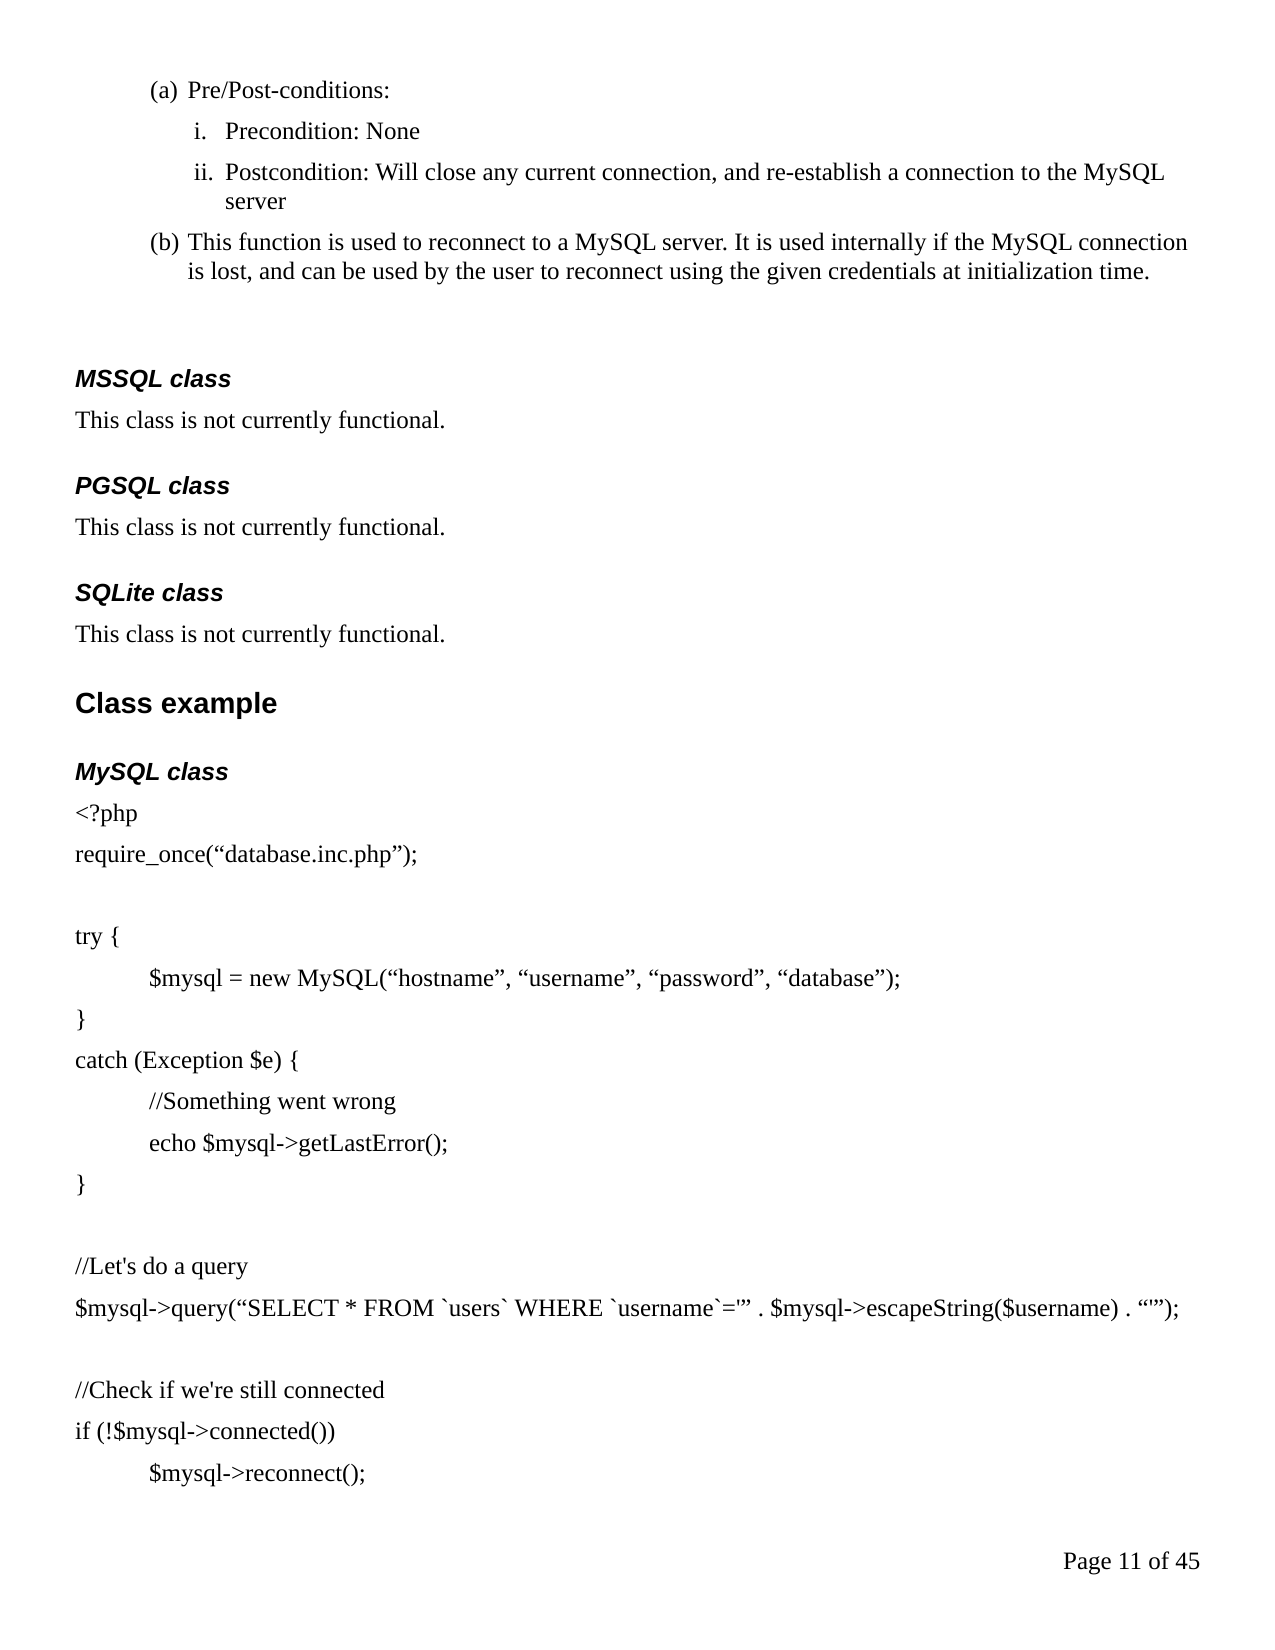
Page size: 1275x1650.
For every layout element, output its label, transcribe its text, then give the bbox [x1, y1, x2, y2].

text //Check if we're still connected [75, 1375, 1200, 1404]
list Pre/Post-conditions: [150, 75, 1200, 104]
text $mysql->reconnect(); [75, 1458, 1200, 1486]
text try { [75, 921, 1200, 950]
text $mysql = new MySQL(“hostname”, “username”, “password”, “database”); [75, 963, 1200, 991]
subtitle PGSQL class [75, 471, 1200, 499]
text This class is not currently functional. [75, 619, 1200, 648]
subtitle MSSQL class [75, 364, 1200, 392]
subtitle SQLite class [75, 578, 1200, 607]
text This class is not currently functional. [75, 405, 1200, 433]
subtitle Class example [75, 686, 1200, 719]
text $mysql->query(“SELECT * FROM `users` WHERE `username`='” . $mysql->escapeString($username) . “'”); [75, 1293, 1200, 1321]
text if (!$mysql->connected()) [75, 1416, 1200, 1445]
text This class is not currently functional. [75, 512, 1200, 541]
text echo $mysql->getLastError(); [75, 1128, 1200, 1156]
text catch (Exception $e) { [75, 1045, 1200, 1074]
text //Something went wrong [75, 1086, 1200, 1115]
subtitle MySQL class [75, 757, 1200, 785]
text require_once(“database.inc.php”); [75, 839, 1200, 868]
list Postcondition: Will close any current connection, and re-establish a connection to the MySQL server [187, 157, 1200, 215]
text } [75, 1004, 1200, 1033]
text //Let's do a query [75, 1251, 1200, 1280]
list Precondition: None [187, 116, 1200, 145]
text } [75, 1169, 1200, 1198]
list This function is used to reconnect to a MySQL server. It is used internally if the MySQL connection is lost, and can be used by the user to reconnect using the given credentials at initialization time. [150, 227, 1200, 285]
text <?php [75, 798, 1200, 826]
